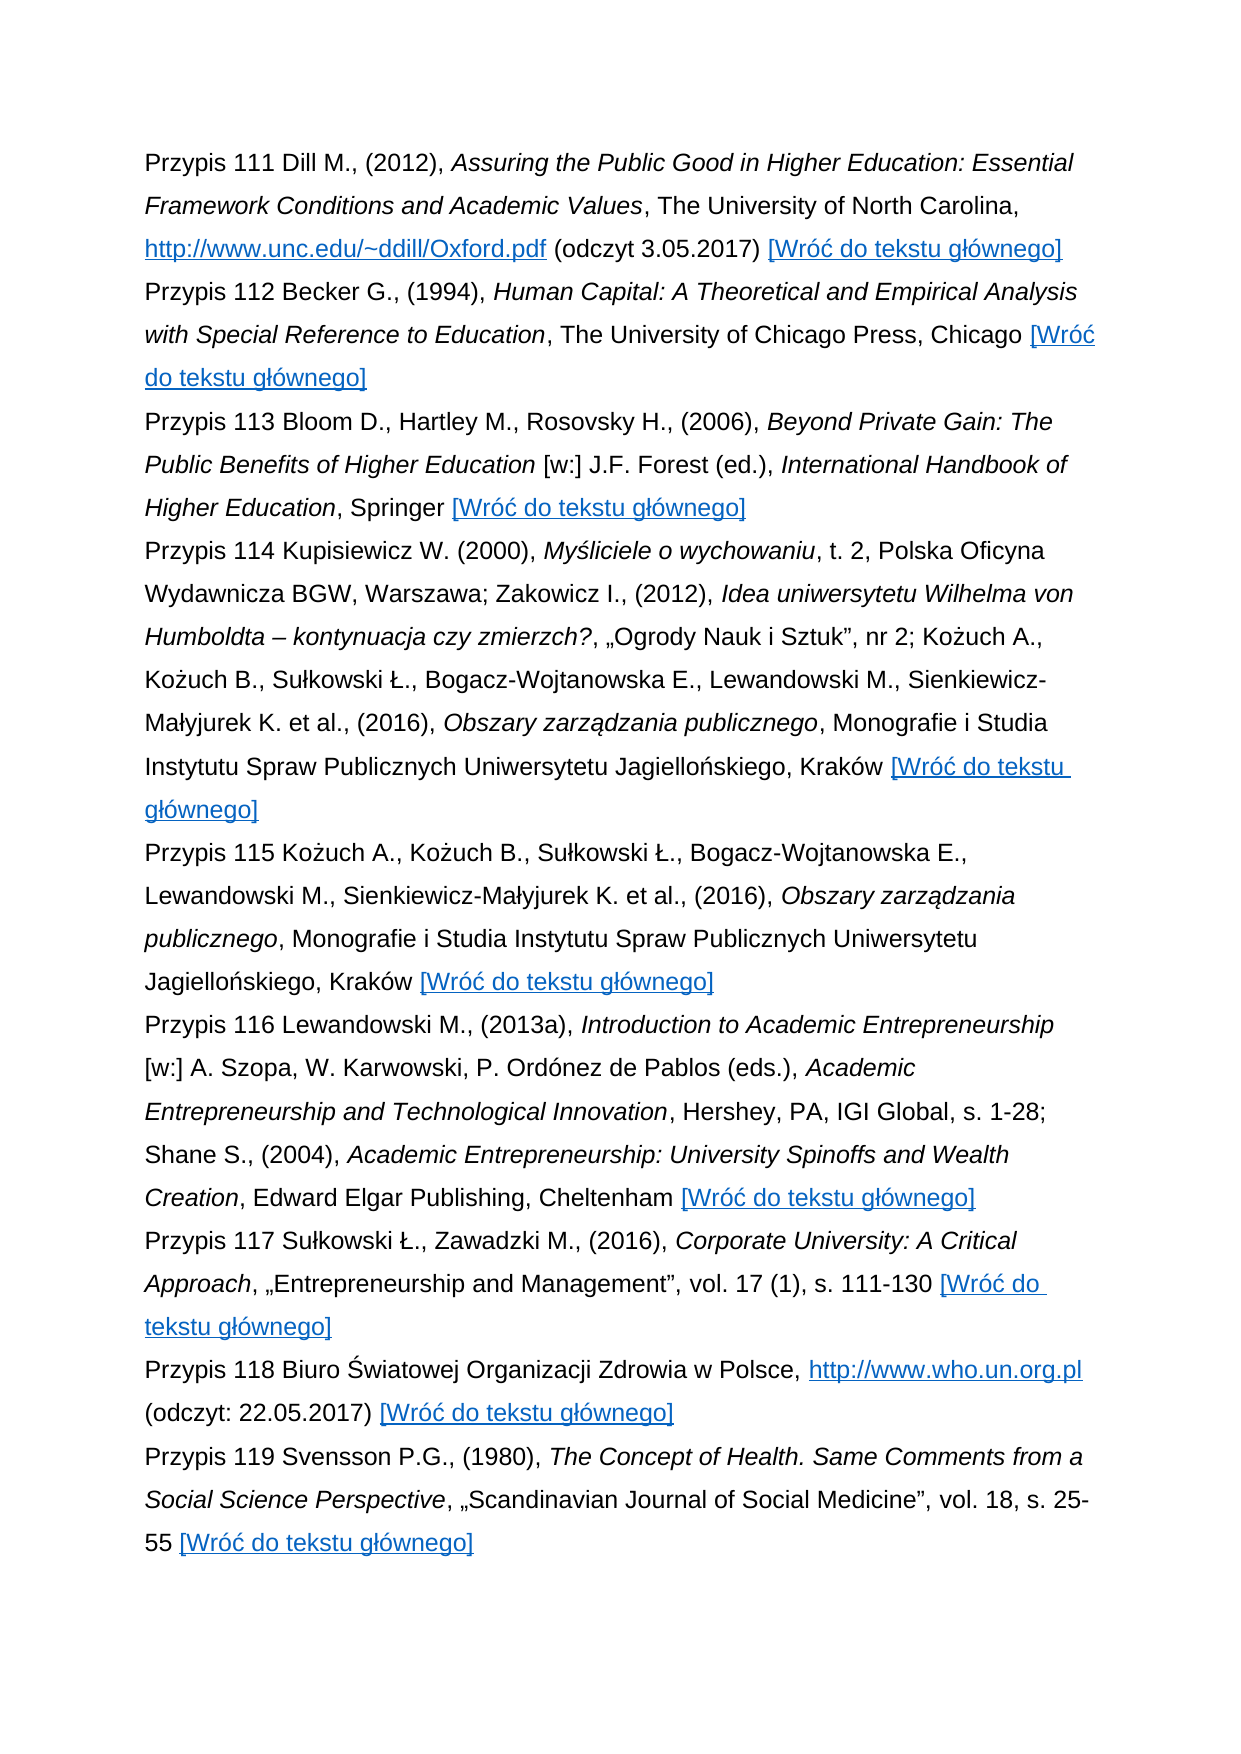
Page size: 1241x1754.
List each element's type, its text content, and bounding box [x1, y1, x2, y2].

text Przypis 116 Lewandowski M., (2013a), Introduction to Academic Entrepreneurship [w:] A. Szopa, W. Karwowski, P. Ordónez de Pablos (eds.), Academic Entrepreneurship and Technological Innovation, Hershey, PA, IGI Global, s. 1-28; Shane S., (2004), Academic Entrepreneurship: University Spinoffs and Wealth Creation, Edward Elgar Publishing, Cheltenham [Wróć do tekstu głównego] [144, 1010, 1096, 1211]
text Przypis 119 Svensson P.G., (1980), The Concept of Health. Same Comments from a Social Science Perspective, „Scandinavian Journal of Social Medicine”, vol. 18, s. 25-55 [Wróć do tekstu głównego] [144, 1441, 1096, 1556]
text Przypis 114 Kupisiewicz W. (2000), Myśliciele o wychowaniu, t. 2, Polska Oficyna Wydawnicza BGW, Warszawa; Zakowicz I., (2012), Idea uniwersytetu Wilhelma von Humboldta – kontynuacja czy zmierzch?, „Ogrody Nauk i Sztuk”, nr 2; Kożuch A., Kożuch B., Sułkowski Ł., Bogacz-Wojtanowska E., Lewandowski M., Sienkiewicz-Małyjurek K. et al., (2016), Obszary zarządzania publicznego, Monografie i Studia Instytutu Spraw Publicznych Uniwersytetu Jagiellońskiego, Kraków [Wróć do tekstu głównego] [144, 536, 1096, 823]
text Przypis 111 Dill M., (2012), Assuring the Public Good in Higher Education: Essential Framework Conditions and Academic Values, The University of North Carolina, http://www.unc.edu/~ddill/Oxford.pdf (odczyt 3.05.2017) [Wróć do tekstu głównego] [144, 148, 1096, 263]
text Przypis 115 Kożuch A., Kożuch B., Sułkowski Ł., Bogacz-Wojtanowska E., Lewandowski M., Sienkiewicz-Małyjurek K. et al., (2016), Obszary zarządzania publicznego, Monografie i Studia Instytutu Spraw Publicznych Uniwersytetu Jagiellońskiego, Kraków [Wróć do tekstu głównego] [144, 838, 1096, 996]
text Przypis 112 Becker G., (1994), Human Capital: A Theoretical and Empirical Analysis with Special Reference to Education, The University of Chicago Press, Chicago [Wróć do tekstu głównego] [144, 277, 1096, 392]
text Przypis 118 Biuro Światowej Organizacji Zdrowia w Polsce, http://www.who.un.org.pl (odczyt: 22.05.2017) [Wróć do tekstu głównego] [144, 1355, 1096, 1427]
text Przypis 117 Sułkowski Ł., Zawadzki M., (2016), Corporate University: A Critical Approach, „Entrepreneurship and Management”, vol. 17 (1), s. 111-130 [Wróć do tekstu głównego] [144, 1226, 1096, 1341]
text Przypis 113 Bloom D., Hartley M., Rosovsky H., (2006), Beyond Private Gain: The Public Benefits of Higher Education [w:] J.F. Forest (ed.), International Handbook of Higher Education, Springer [Wróć do tekstu głównego] [144, 406, 1096, 521]
